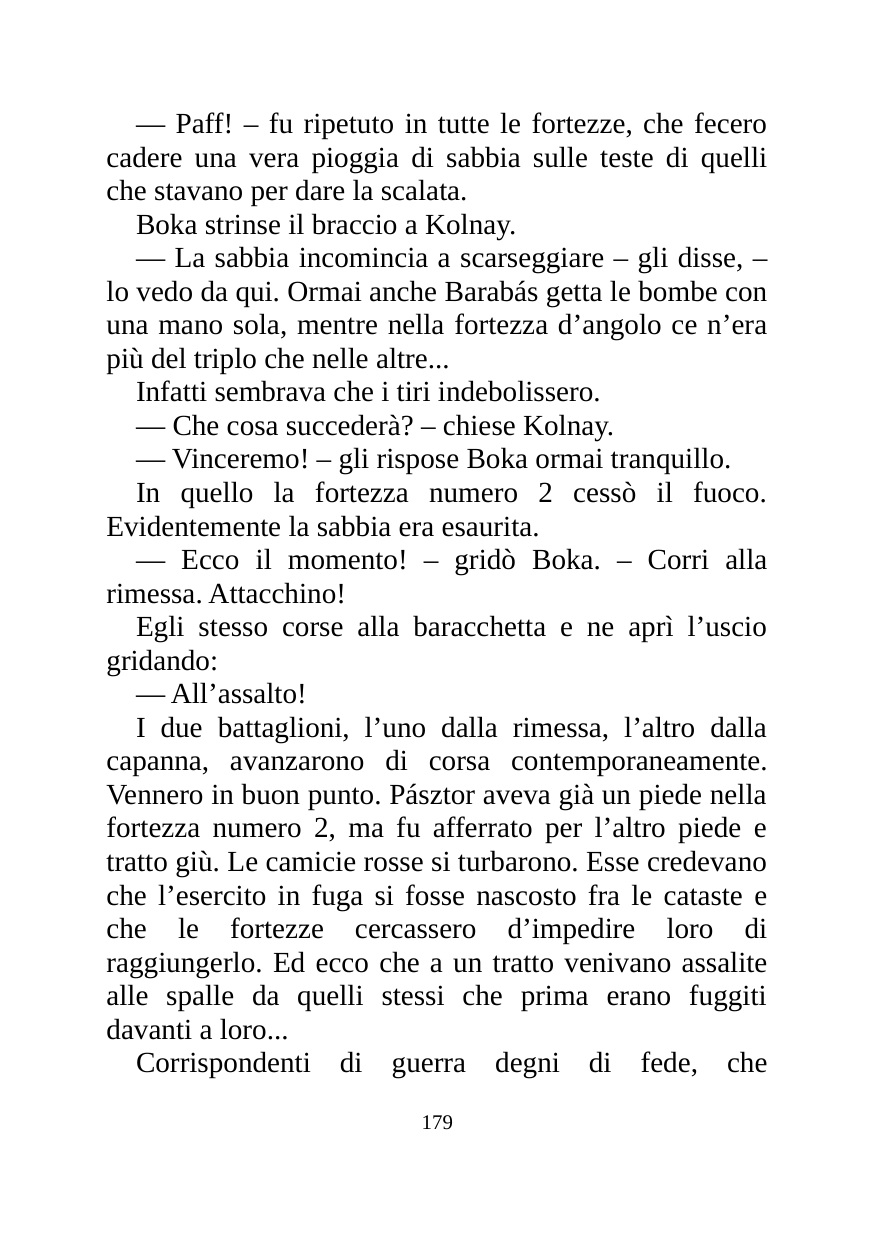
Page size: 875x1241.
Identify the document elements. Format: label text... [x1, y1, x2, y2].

text Corrispondenti di guerra degni di fede, che [106, 1045, 768, 1079]
text — Vinceremo! – gli rispose Boka ormai tranquillo. [106, 442, 768, 475]
text In quello la fortezza numero 2 cessò il fuoco. Evidentemente la sabbia era esaurita. [106, 475, 768, 542]
text — Paff! – fu ripetuto in tutte le fortezze, che fecero cadere una vera pioggia di sabbia sulle teste di quelli che stavano per dare la scalata. [106, 106, 768, 207]
text Infatti sembrava che i tiri indebolissero. [106, 374, 768, 408]
text Egli stesso corse alla baracchetta e ne aprì l’uscio gridando: [106, 609, 768, 676]
text — All’assalto! [106, 676, 768, 710]
text — Che cosa succederà? – chiese Kolnay. [106, 408, 768, 442]
text Boka strinse il braccio a Kolnay. [106, 207, 768, 240]
text — La sabbia incomincia a scarseggiare – gli disse, – lo vedo da qui. Ormai anche Barabás getta le bombe con una mano sola, mentre nella fortezza d’angolo ce n’era più del triplo che nelle altre... [106, 240, 768, 374]
text I due battaglioni, l’uno dalla rimessa, l’altro dalla capanna, avanzarono di corsa contemporaneamente. Vennero in buon punto. Pásztor aveva già un piede nella fortezza numero 2, ma fu afferrato per l’altro piede e tratto giù. Le camicie rosse si turbarono. Esse credevano che l’esercito in fuga si fosse nascosto fra le cataste e che le fortezze cercassero d’impedire loro di raggiungerlo. Ed ecco che a un tratto venivano assalite alle spalle da quelli stessi che prima erano fuggiti davanti a loro... [106, 710, 768, 1045]
text — Ecco il momento! – gridò Boka. – Corri alla rimessa. Attacchino! [106, 542, 768, 609]
